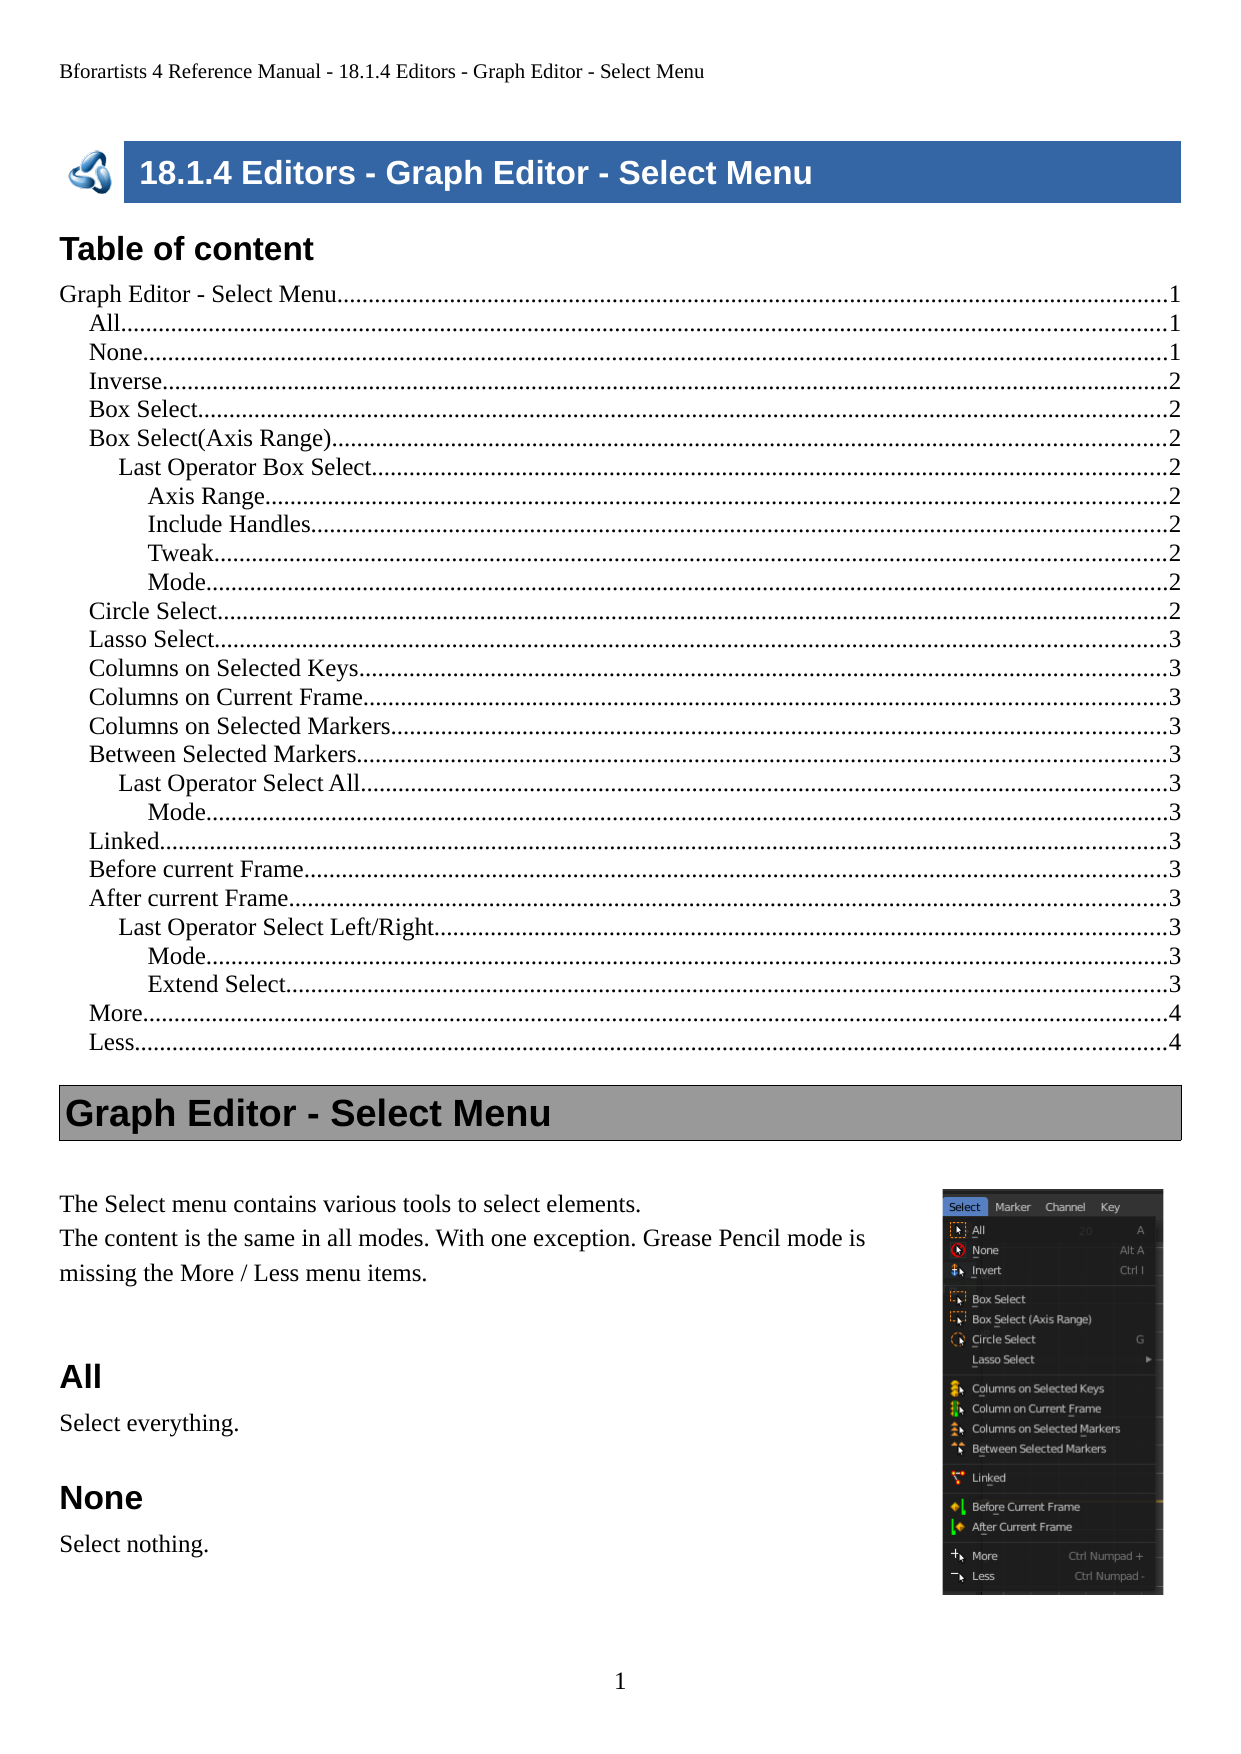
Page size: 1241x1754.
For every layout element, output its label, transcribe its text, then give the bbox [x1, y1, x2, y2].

text Last Operator Box Select 2 [118, 452, 1181, 481]
picture [942, 1189, 1164, 1595]
text Include Handles 2 [147, 509, 1181, 538]
text Circle Select 2 [88, 596, 1181, 624]
text [1164, 1529, 1181, 1557]
picture [65, 147, 114, 197]
subtitle [1164, 1356, 1181, 1395]
text Inverse 2 [88, 366, 1181, 394]
text Extend Select 3 [147, 969, 1181, 998]
text Last Operator Select Left/Right 3 [118, 912, 1181, 941]
table_header [59, 141, 124, 203]
text Mode 3 [147, 797, 1181, 826]
table_header Graph Editor - Select Menu [60, 1086, 1181, 1140]
text Tweak 2 [147, 538, 1181, 567]
text Columns on Selected Keys 3 [88, 653, 1181, 682]
text Box Select 2 [88, 394, 1181, 423]
subtitle Table of content [59, 228, 1181, 267]
text Graph Editor - Select Menu 1 [59, 279, 1181, 308]
text [1164, 1408, 1181, 1436]
text Linked 3 [88, 826, 1181, 854]
table_header 18.1.4 Editors - Graph Editor - Select Menu [124, 141, 1181, 203]
text Axis Range 2 [147, 481, 1181, 509]
text Columns on Selected Markers 3 [88, 711, 1181, 739]
text Select nothing. [59, 1529, 942, 1557]
text All 1 [88, 308, 1181, 337]
text Mode 2 [147, 567, 1181, 596]
text None 1 [88, 337, 1181, 366]
text Between Selected Markers 3 [88, 739, 1181, 768]
text Less 4 [88, 1027, 1181, 1056]
subtitle All [59, 1356, 942, 1395]
text Mode 3 [147, 941, 1181, 969]
subtitle None [59, 1477, 942, 1516]
subtitle [1164, 1477, 1181, 1516]
text Select everything. [59, 1408, 942, 1436]
text Lasso Select 3 [88, 624, 1181, 653]
text Columns on Current Frame 3 [88, 682, 1181, 711]
text More 4 [88, 998, 1181, 1027]
text The Select menu contains various tools to select elements. The content is the same in all modes. With one exception. Grease Pencil mode is missing the More / Less menu items. [59, 1189, 942, 1287]
text After current Frame 3 [88, 883, 1181, 912]
text Last Operator Select All 3 [118, 768, 1181, 797]
text Before current Frame 3 [88, 854, 1181, 883]
text Box Select(Axis Range) 2 [88, 423, 1181, 452]
